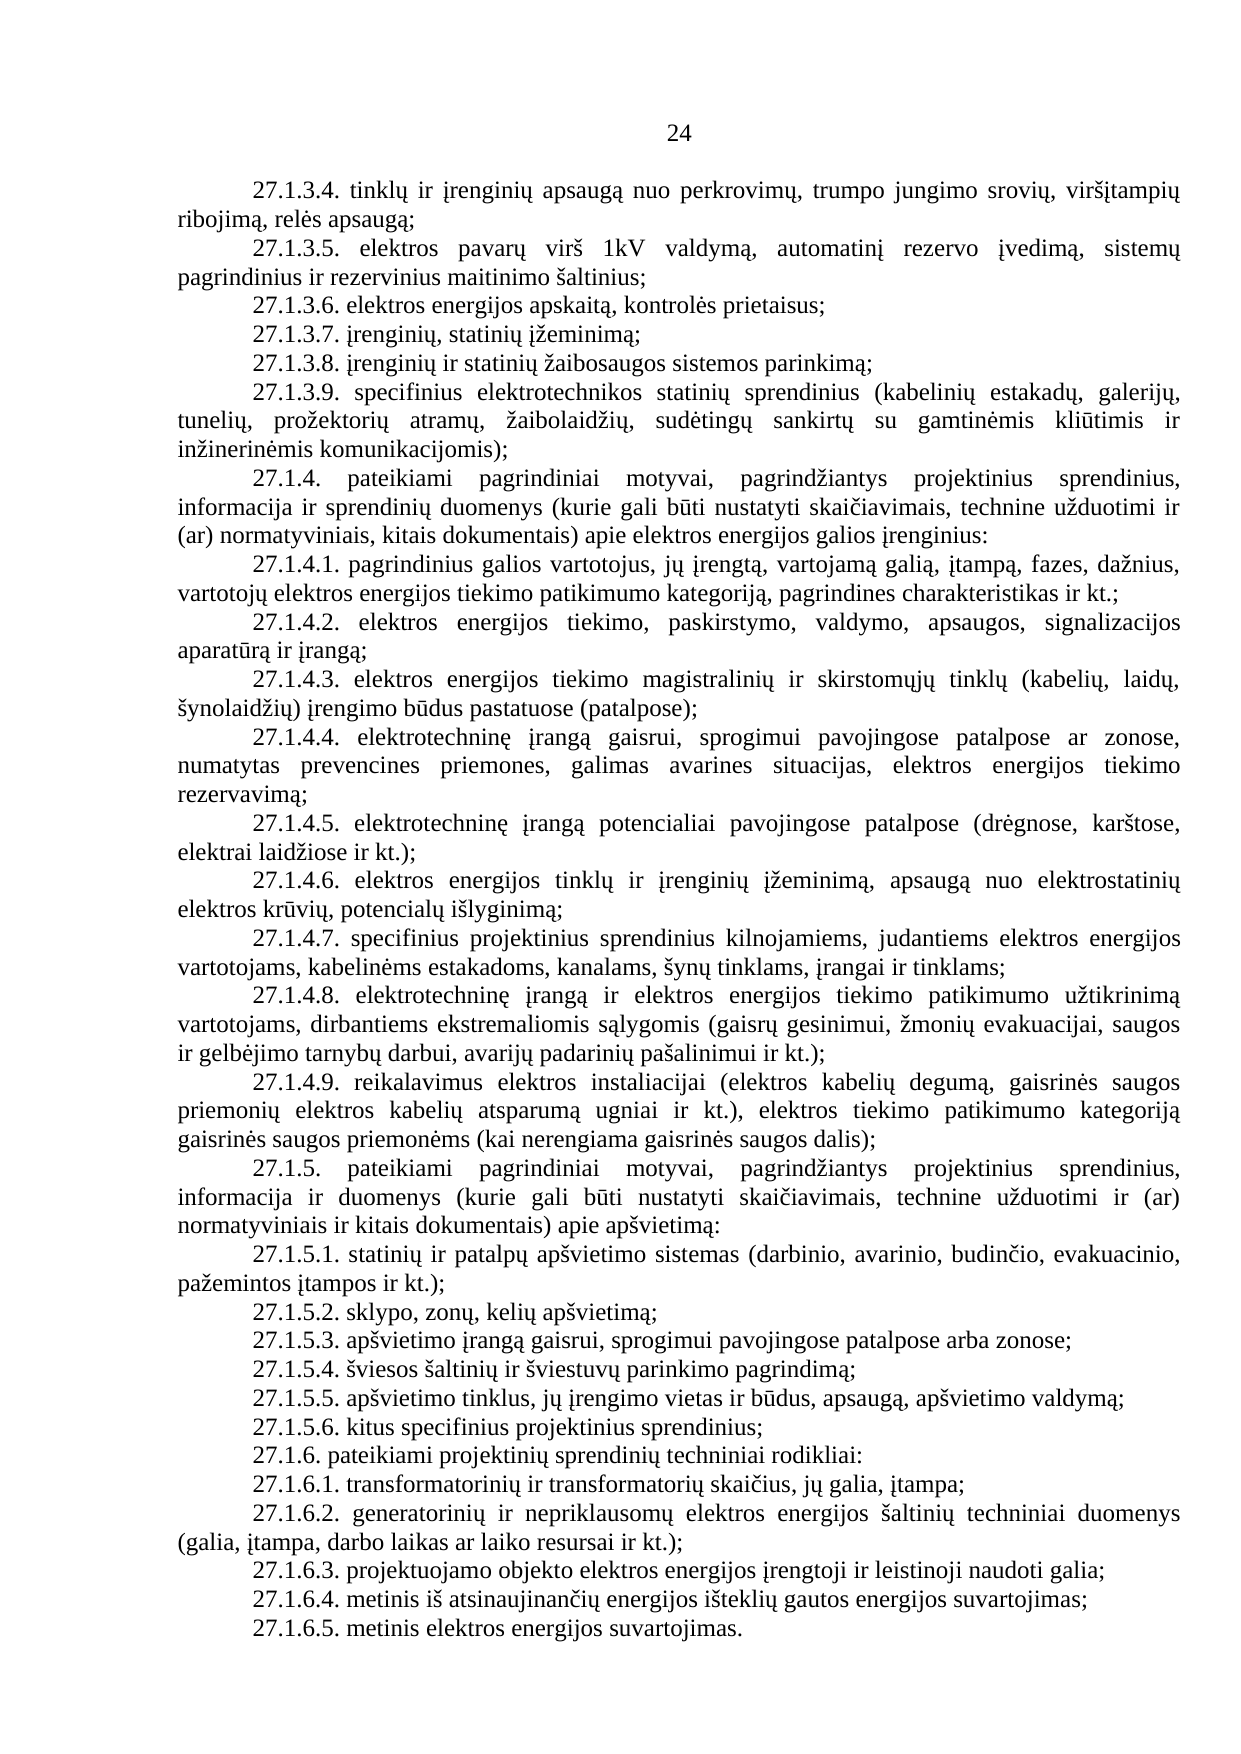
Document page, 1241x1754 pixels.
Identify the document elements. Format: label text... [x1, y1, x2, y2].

text 27.1.5. pateikiami pagrindiniai motyvai, pagrindžiantys projektinius sprendinius, informacija ir duomenys (kurie gali būti nustatyti skaičiavimais, technine užduotimi ir (ar) normatyviniais ir kitais dokumentais) apie apšvietimą: [177, 1153, 1181, 1239]
text 27.1.5.5. apšvietimo tinklus, jų įrengimo vietas ir būdus, apsaugą, apšvietimo valdymą; [177, 1383, 1181, 1412]
text 27.1.6.4. metinis iš atsinaujinančių energijos išteklių gautos energijos suvartojimas; [177, 1584, 1181, 1613]
text 27.1.4.5. elektrotechninę įrangą potencialiai pavojingose patalpose (drėgnose, karštose, elektrai laidžiose ir kt.); [177, 808, 1181, 866]
text 27.1.3.6. elektros energijos apskaitą, kontrolės prietaisus; [177, 291, 1181, 319]
text 27.1.6. pateikiami projektinių sprendinių techniniai rodikliai: [177, 1441, 1181, 1469]
text 27.1.5.2. sklypo, zonų, kelių apšvietimą; [177, 1297, 1181, 1326]
text 27.1.6.5. metinis elektros energijos suvartojimas. [177, 1613, 1181, 1642]
text 27.1.3.9. specifinius elektrotechnikos statinių sprendinius (kabelinių estakadų, galerijų, tunelių, prožektorių atramų, žaibolaidžių, sudėtingų sankirtų su gamtinėmis kliūtimis ir inžinerinėmis komunikacijomis); [177, 377, 1181, 463]
text 27.1.3.8. įrenginių ir statinių žaibosaugos sistemos parinkimą; [177, 348, 1181, 377]
text 27.1.6.3. projektuojamo objekto elektros energijos įrengtoji ir leistinoji naudoti galia; [177, 1556, 1181, 1584]
text 27.1.3.7. įrenginių, statinių įžeminimą; [177, 319, 1181, 348]
text 27.1.3.4. tinklų ir įrenginių apsaugą nuo perkrovimų, trumpo jungimo srovių, viršįtampių ribojimą, relės apsaugą; [177, 176, 1181, 233]
text 27.1.6.1. transformatorinių ir transformatorių skaičius, jų galia, įtampa; [177, 1469, 1181, 1498]
text 27.1.5.3. apšvietimo įrangą gaisrui, sprogimui pavojingose patalpose arba zonose; [177, 1326, 1181, 1354]
text 27.1.4.2. elektros energijos tiekimo, paskirstymo, valdymo, apsaugos, signalizacijos aparatūrą ir įrangą; [177, 607, 1181, 664]
text 27.1.4.8. elektrotechninę įrangą ir elektros energijos tiekimo patikimumo užtikrinimą vartotojams, dirbantiems ekstremaliomis sąlygomis (gaisrų gesinimui, žmonių evakuacijai, saugos ir gelbėjimo tarnybų darbui, avarijų padarinių pašalinimui ir kt.); [177, 981, 1181, 1067]
text 27.1.5.6. kitus specifinius projektinius sprendinius; [177, 1412, 1181, 1441]
text 27.1.4.4. elektrotechninę įrangą gaisrui, sprogimui pavojingose patalpose ar zonose, numatytas prevencines priemones, galimas avarines situacijas, elektros energijos tiekimo rezervavimą; [177, 722, 1181, 808]
text 27.1.5.4. šviesos šaltinių ir šviestuvų parinkimo pagrindimą; [177, 1354, 1181, 1383]
text 27.1.4. pateikiami pagrindiniai motyvai, pagrindžiantys projektinius sprendinius, informacija ir sprendinių duomenys (kurie gali būti nustatyti skaičiavimais, technine užduotimi ir (ar) normatyviniais, kitais dokumentais) apie elektros energijos galios įrenginius: [177, 463, 1181, 549]
text 27.1.4.6. elektros energijos tinklų ir įrenginių įžeminimą, apsaugą nuo elektrostatinių elektros krūvių, potencialų išlyginimą; [177, 866, 1181, 923]
text 27.1.4.3. elektros energijos tiekimo magistralinių ir skirstomųjų tinklų (kabelių, laidų, šynolaidžių) įrengimo būdus pastatuose (patalpose); [177, 664, 1181, 722]
text 27.1.5.1. statinių ir patalpų apšvietimo sistemas (darbinio, avarinio, budinčio, evakuacinio, pažemintos įtampos ir kt.); [177, 1239, 1181, 1297]
text 27.1.6.2. generatorinių ir nepriklausomų elektros energijos šaltinių techniniai duomenys (galia, įtampa, darbo laikas ar laiko resursai ir kt.); [177, 1498, 1181, 1556]
text 27.1.4.7. specifinius projektinius sprendinius kilnojamiems, judantiems elektros energijos vartotojams, kabelinėms estakadoms, kanalams, šynų tinklams, įrangai ir tinklams; [177, 923, 1181, 981]
text 27.1.4.9. reikalavimus elektros instaliacijai (elektros kabelių degumą, gaisrinės saugos priemonių elektros kabelių atsparumą ugniai ir kt.), elektros tiekimo patikimumo kategoriją gaisrinės saugos priemonėms (kai nerengiama gaisrinės saugos dalis); [177, 1067, 1181, 1153]
text 27.1.4.1. pagrindinius galios vartotojus, jų įrengtą, vartojamą galią, įtampą, fazes, dažnius, vartotojų elektros energijos tiekimo patikimumo kategoriją, pagrindines charakteristikas ir kt.; [177, 549, 1181, 607]
text 27.1.3.5. elektros pavarų virš 1kV valdymą, automatinį rezervo įvedimą, sistemų pagrindinius ir rezervinius maitinimo šaltinius; [177, 233, 1181, 291]
